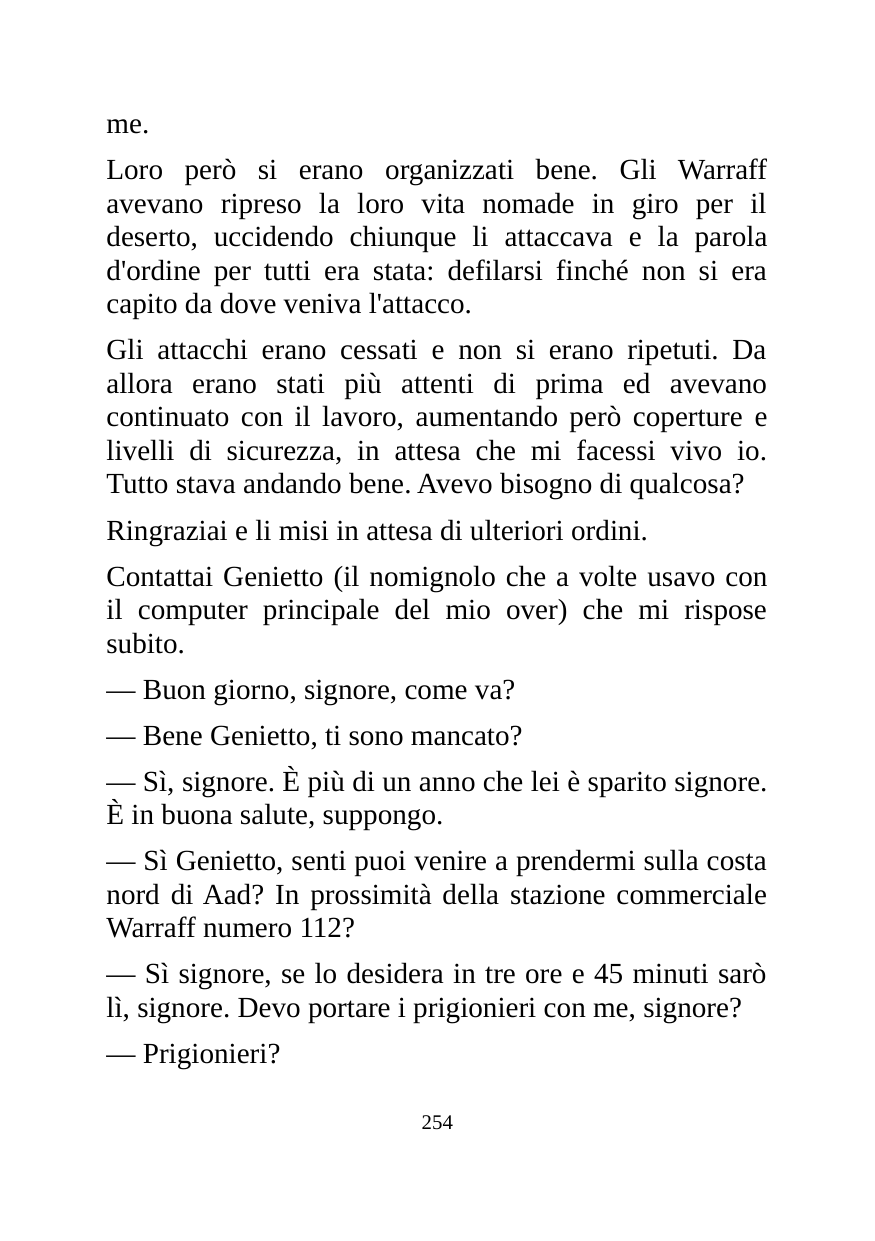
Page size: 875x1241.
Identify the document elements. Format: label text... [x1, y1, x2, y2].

text Loro però si erano organizzati bene. Gli Warraff avevano ripreso la loro vita nomade in giro per il deserto, uccidendo chiunque li attaccava e la parola d'ordine per tutti era stata: defilarsi finché non si era capito da dove veniva l'attacco. [106, 152, 768, 320]
text — Bene Genietto, ti sono mancato? [106, 718, 768, 751]
text me. [106, 106, 768, 140]
text — Sì, signore. È più di un anno che lei è sparito signore. È in buona salute, suppongo. [106, 764, 768, 831]
text — Buon giorno, signore, come va? [106, 672, 768, 705]
text — Prigionieri? [106, 1036, 768, 1070]
text Gli attacchi erano cessati e non si erano ripetuti. Da allora erano stati più attenti di prima ed avevano continuato con il lavoro, aumentando però coperture e livelli di sicurezza, in attesa che mi facessi vivo io. Tutto stava andando bene. Avevo bisogno di qualcosa? [106, 332, 768, 500]
text — Sì signore, se lo desidera in tre ore e 45 minuti sarò lì, signore. Devo portare i prigionieri con me, signore? [106, 957, 768, 1024]
text — Sì Genietto, senti puoi venire a prendermi sulla costa nord di Aad? In prossimità della stazione commerciale Warraff numero 112? [106, 843, 768, 944]
text Contattai Genietto (il nomignolo che a volte usavo con il computer principale del mio over) che mi rispose subito. [106, 559, 768, 659]
text Ringraziai e li misi in attesa di ulteriori ordini. [106, 513, 768, 546]
